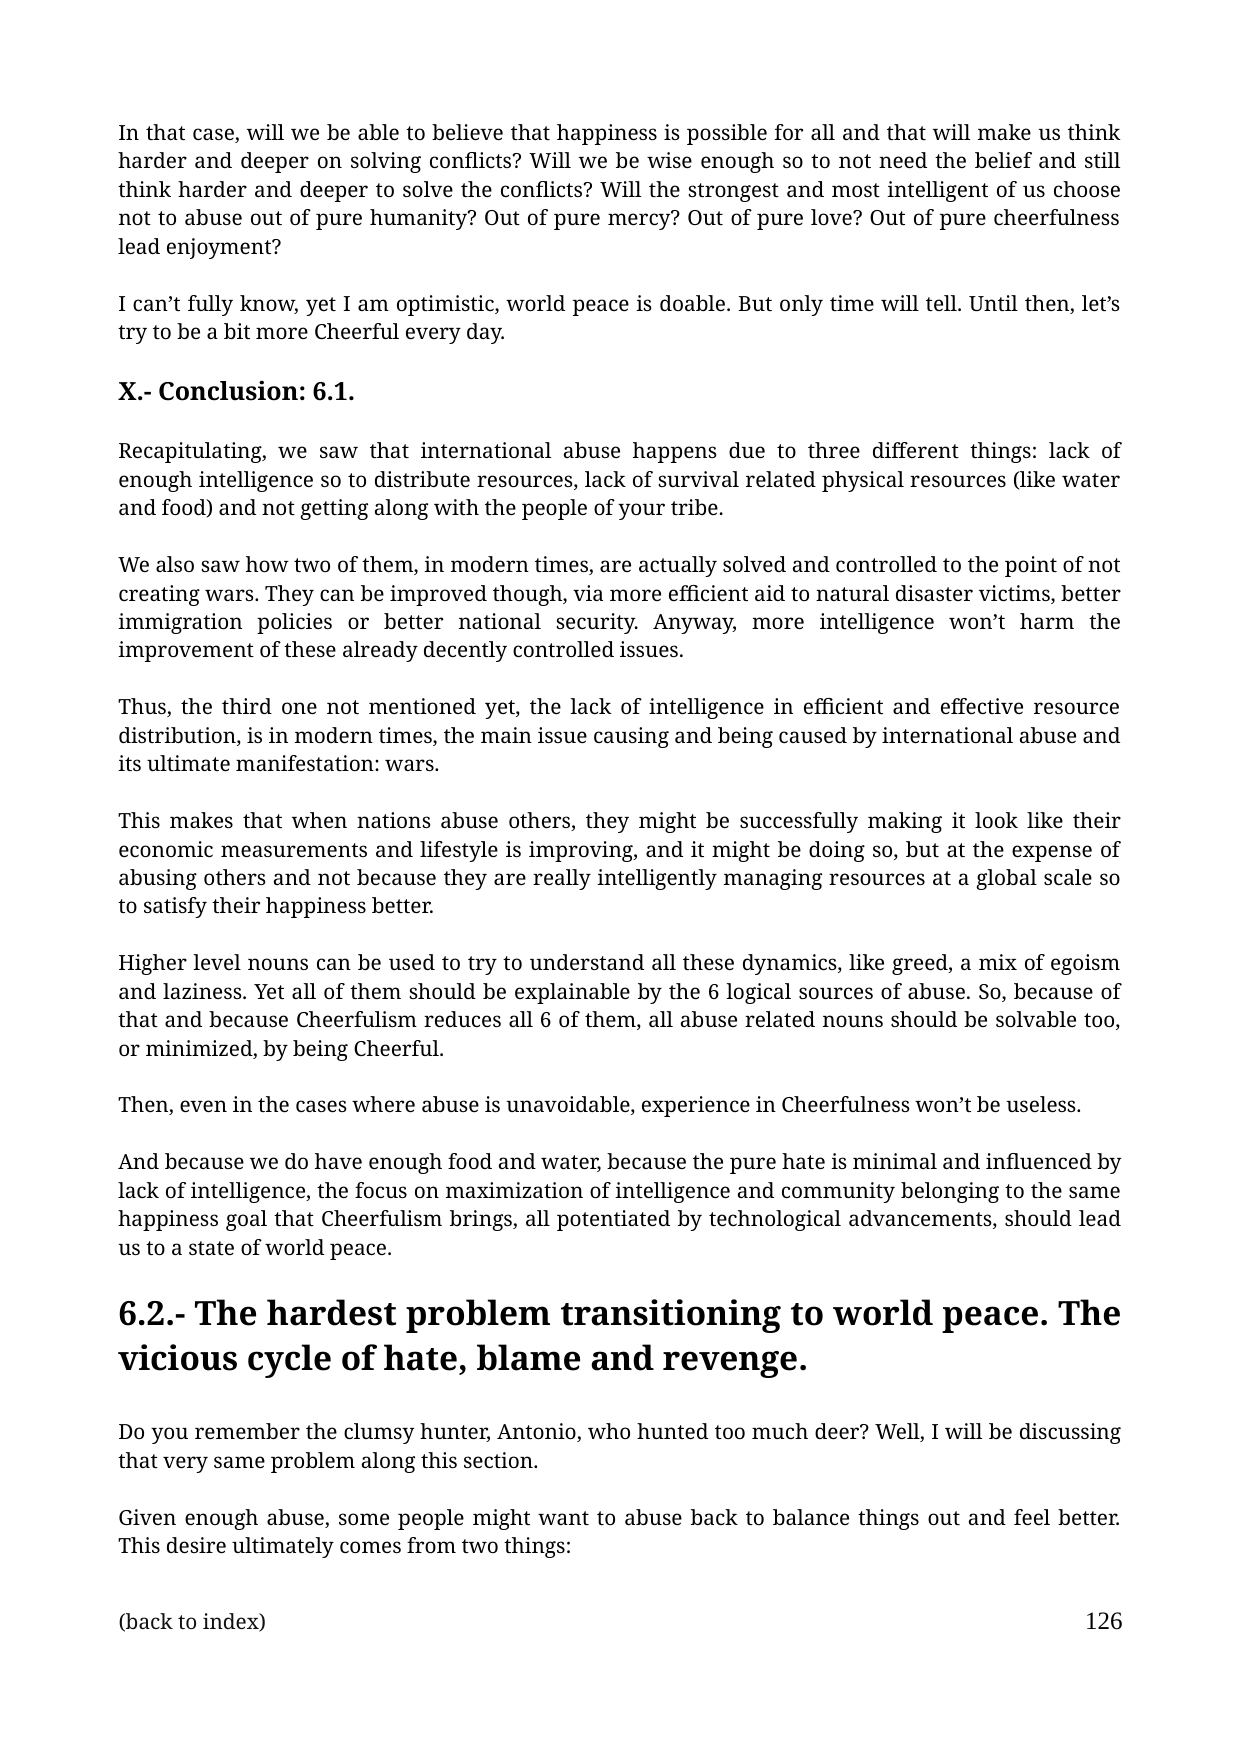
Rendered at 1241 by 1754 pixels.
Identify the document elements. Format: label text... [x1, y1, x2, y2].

text And because we do have enough food and water, because the pure hate is minimal and influenced by lack of intelligence, the focus on maximization of intelligence and community belonging to the same happiness goal that Cheerfulism brings, all potentiated by technological advancements, should lead us to a state of world peace. [118, 1147, 1122, 1261]
text X.- Conclusion: 6.1. [118, 374, 1122, 408]
text Thus, the third one not mentioned yet, the lack of intelligence in efficient and effective resource distribution, is in modern times, the main issue causing and being caused by international abuse and its ultimate manifestation: wars. [118, 692, 1122, 778]
text I can’t fully know, yet I am optimistic, world peace is doable. But only time will tell. Until then, let’s try to be a bit more Cheerful every day. [118, 289, 1122, 346]
text Higher level nouns can be used to try to understand all these dynamics, like greed, a mix of egoism and laziness. Yet all of them should be explainable by the 6 logical sources of abuse. So, because of that and because Cheerfulism reduces all 6 of them, all abuse related nouns should be solvable too, or minimized, by being Cheerful. [118, 948, 1122, 1062]
text 6.2.- The hardest problem transitioning to world peace. The vicious cycle of hate, blame and revenge. [118, 1290, 1122, 1381]
text Recapitulating, we saw that international abuse happens due to three different things: lack of enough intelligence so to distribute resources, lack of survival related physical resources (like water and food) and not getting along with the people of your tribe. [118, 437, 1122, 522]
text This makes that when nations abuse others, they might be successfully making it look like their economic measurements and lifestyle is improving, and it might be doing so, but at the expense of abusing others and not because they are really intelligently managing resources at a global scale so to satisfy their happiness better. [118, 806, 1122, 920]
text Given enough abuse, some people might want to abuse back to balance things out and feel better. This desire ultimately comes from two things: [118, 1503, 1122, 1559]
text In that case, will we be able to believe that happiness is possible for all and that will make us think harder and deeper on solving conflicts? Will we be wise enough so to not need the belief and still think harder and deeper to solve the conflicts? Will the strongest and most intelligent of us choose not to abuse out of pure humanity? Out of pure mercy? Out of pure love? Out of pure cheerfulness lead enjoyment? [118, 118, 1122, 260]
text Do you remember the clumsy hunter, Antonio, who hunted too much deer? Well, I will be discussing that very same problem along this section. [118, 1417, 1122, 1474]
text Then, even in the cases where abuse is unavoidable, experience in Cheerfulness won’t be useless. [118, 1091, 1122, 1119]
text We also saw how two of them, in modern times, are actually solved and controlled to the point of not creating wars. They can be improved though, via more efficient aid to natural disaster victims, better immigration policies or better national security. Anyway, more intelligence won’t harm the improvement of these already decently controlled issues. [118, 550, 1122, 664]
